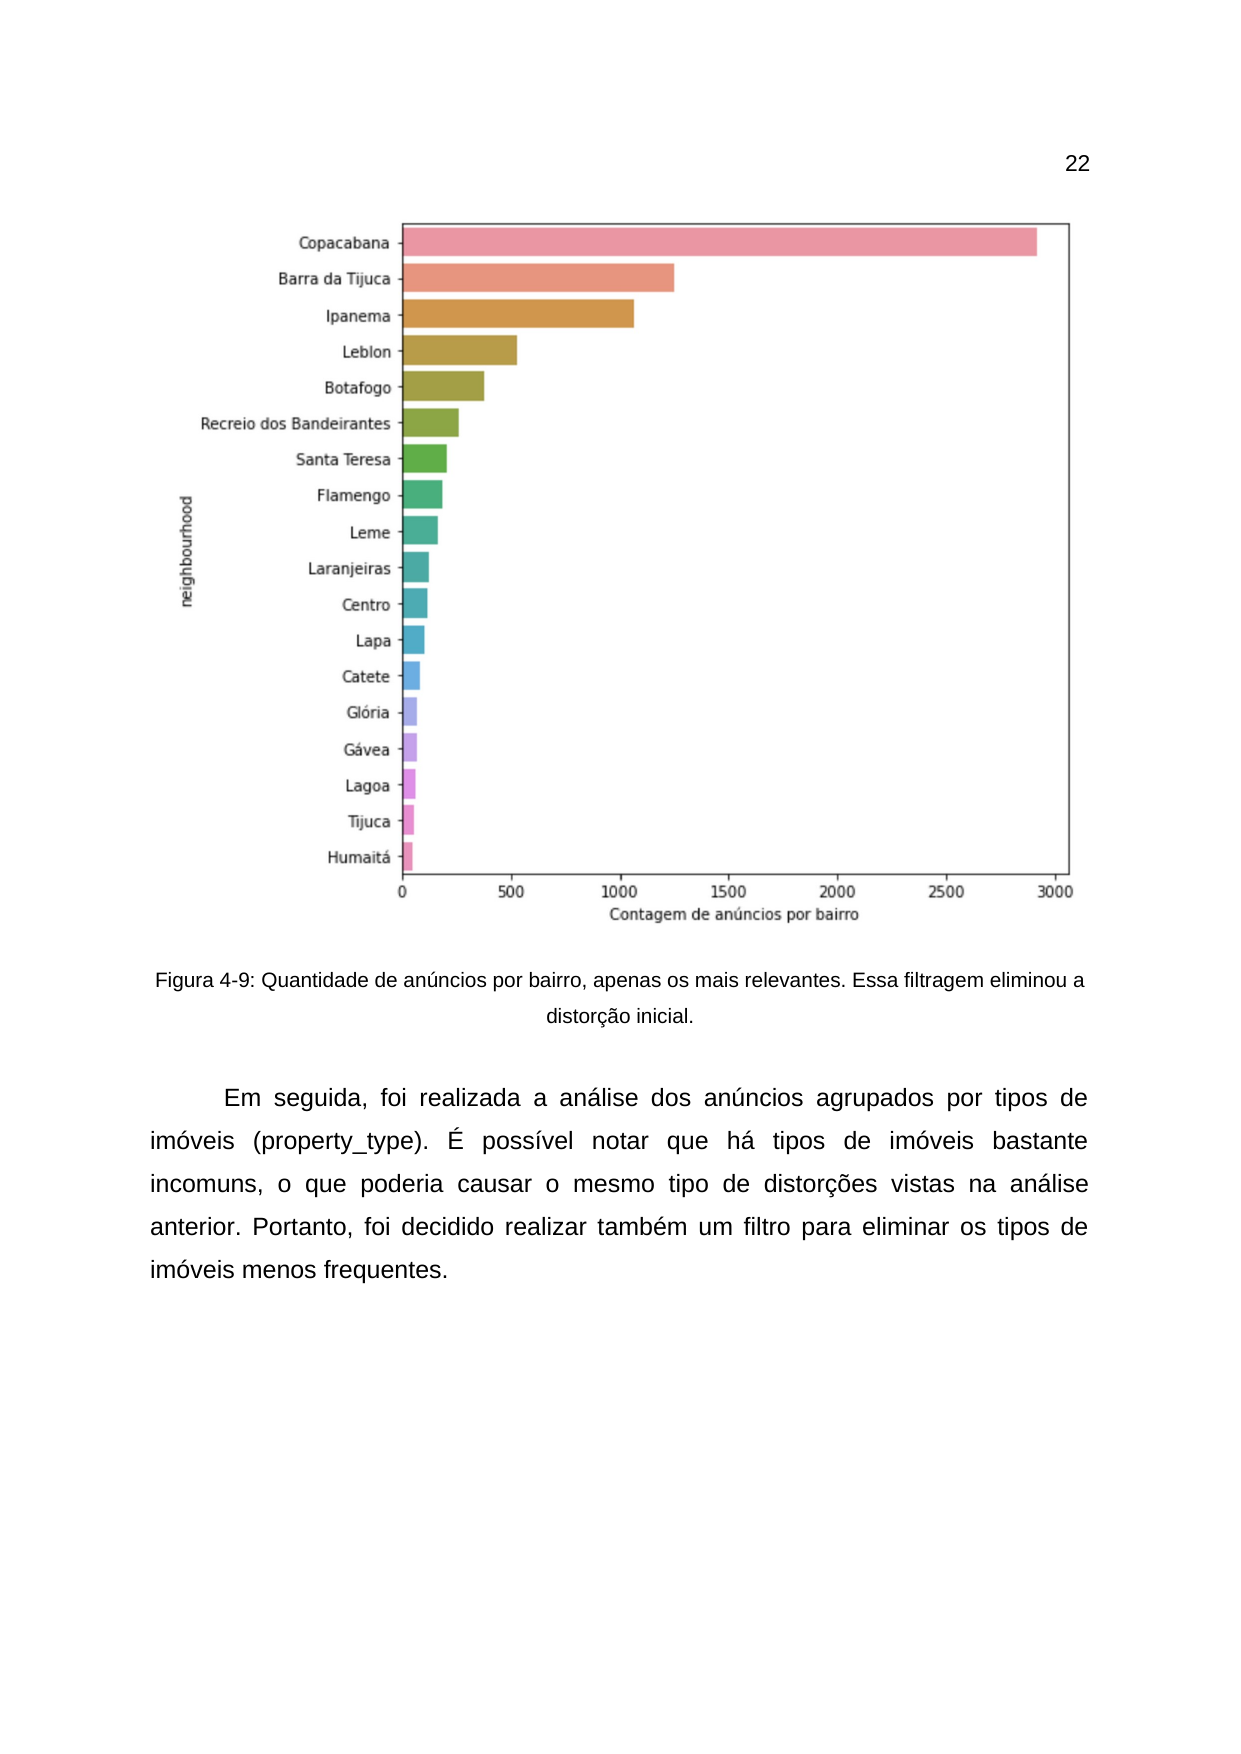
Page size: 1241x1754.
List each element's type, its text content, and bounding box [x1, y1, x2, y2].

picture [150, 205, 1091, 956]
text Em seguida, foi realizada a análise dos anúncios agrupados por tipos de imóveis (property_type). É possível notar que há tipos de imóveis bastante incomuns, o que poderia causar o mesmo tipo de distorções vistas na análise anterior. Portanto, foi decidido realizar também um filtro para eliminar os tipos de imóveis menos frequentes. [150, 1083, 1090, 1284]
text Figura 4-9: Quantidade de anúncios por bairro, apenas os mais relevantes. Essa filtragem eliminou a distorção inicial. [150, 956, 1090, 1028]
